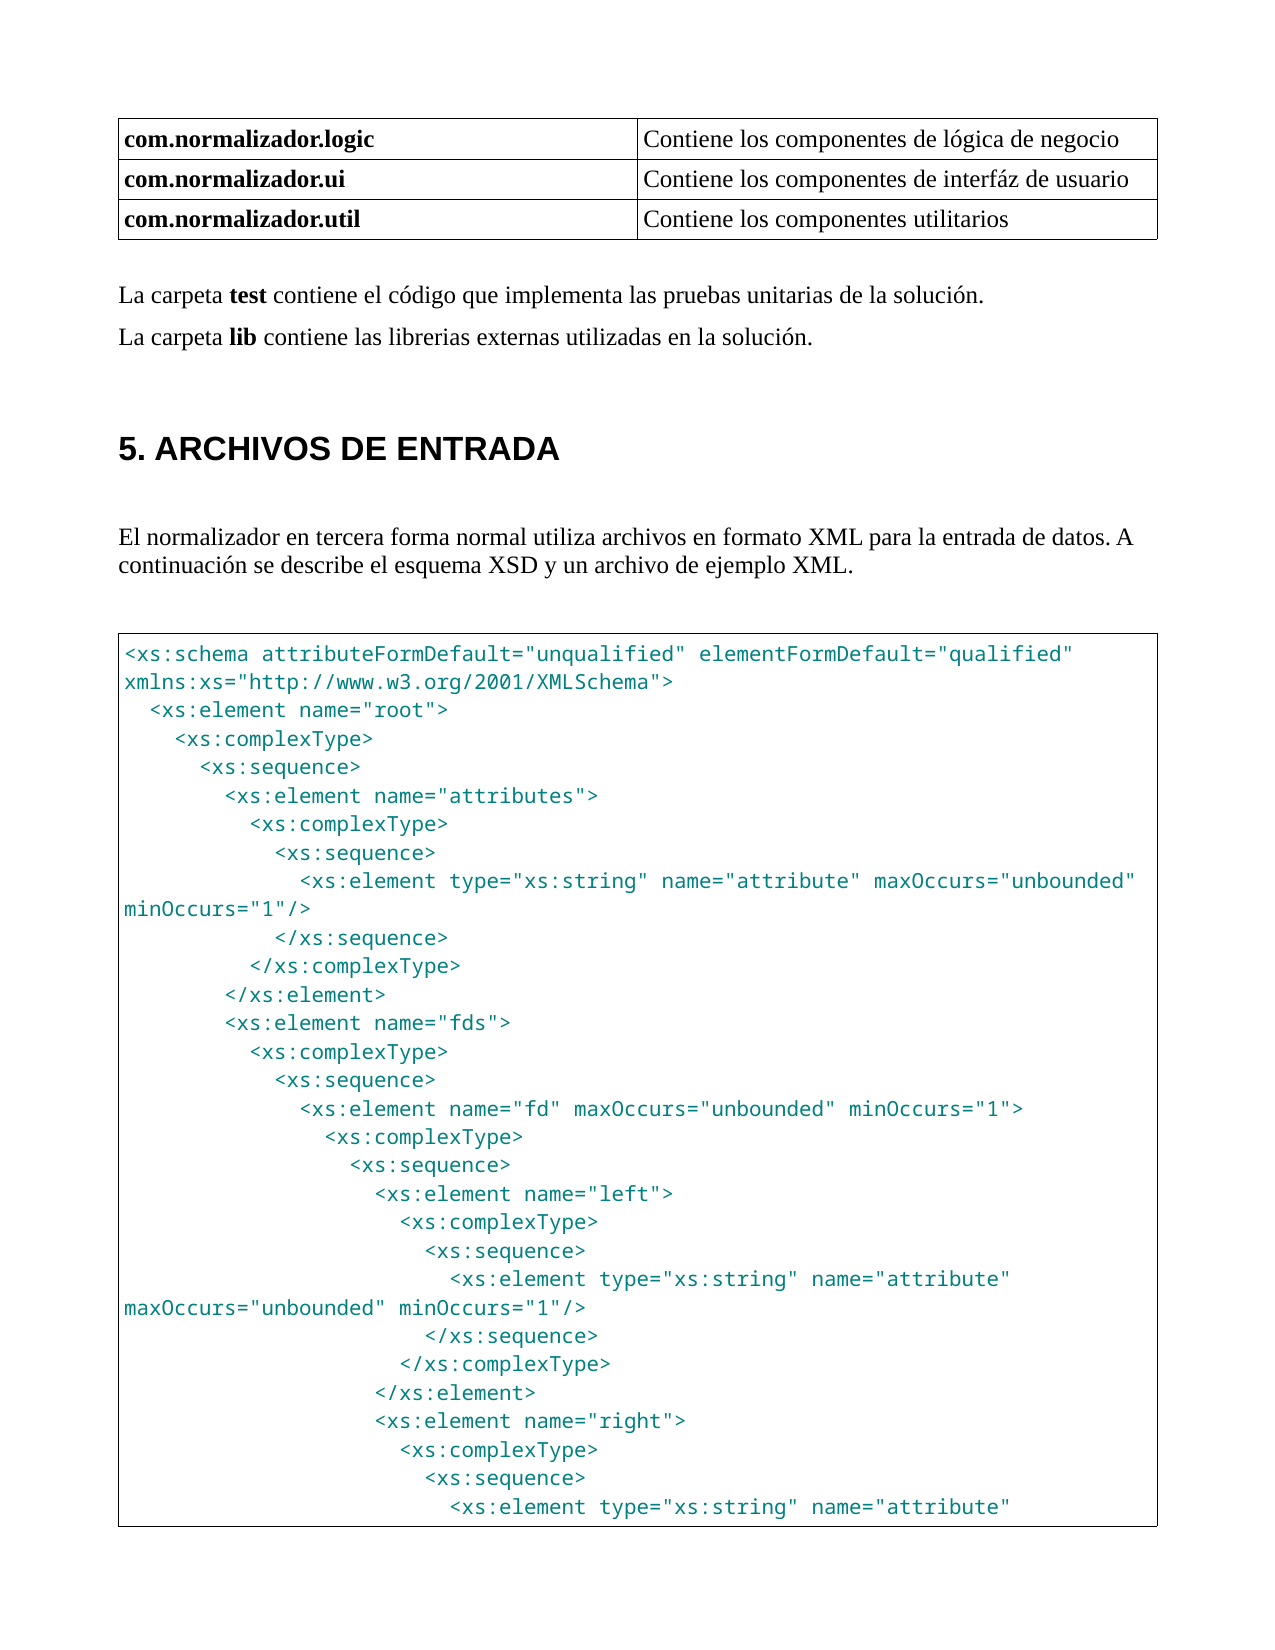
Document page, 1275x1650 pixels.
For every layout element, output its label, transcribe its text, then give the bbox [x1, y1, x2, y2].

table_cell com.normalizador.logic [119, 119, 637, 158]
table_cell com.normalizador.util [119, 200, 637, 239]
table_cell com.normalizador.ui [119, 160, 637, 199]
table_header <xs:schema attributeFormDefault="unqualified" elementFormDefault="qualified" xmlns:xs="http://www.w3.org/2001/XMLSchema"> <xs:element name="root"> <xs:complexType> <xs:sequence> <xs:element name="attributes"> <xs:complexType> <xs:sequence> <xs:element type="xs:string" name="attribute" maxOccurs="unbounded" minOccurs="1"/> </xs:sequence> </xs:complexType> </xs:element> <xs:element name="fds"> <xs:complexType> <xs:sequence> <xs:element name="fd" maxOccurs="unbounded" minOccurs="1"> <xs:complexType> <xs:sequence> <xs:element name="left"> <xs:complexType> <xs:sequence> <xs:element type="xs:string" name="attribute" maxOccurs="unbounded" minOccurs="1"/> </xs:sequence> </xs:complexType> </xs:element> <xs:element name="right"> <xs:complexType> <xs:sequence> <xs:element type="xs:string" name="attribute" [119, 634, 1157, 1526]
text La carpeta test contiene el código que implementa las pruebas unitarias de la solución. [118, 280, 1157, 309]
table_cell Contiene los componentes de lógica de negocio [638, 119, 1157, 158]
table_cell Contiene los componentes utilitarios [638, 200, 1157, 239]
text El normalizador en tercera forma normal utiliza archivos en formato XML para la entrada de datos. A continuación se describe el esquema XSD y un archivo de ejemplo XML. [118, 522, 1157, 579]
subtitle 5. ARCHIVOS DE ENTRADA [118, 429, 1157, 468]
table_cell Contiene los componentes de interfáz de usuario [638, 160, 1157, 199]
text La carpeta lib contiene las librerias externas utilizadas en la solución. [118, 322, 1157, 350]
